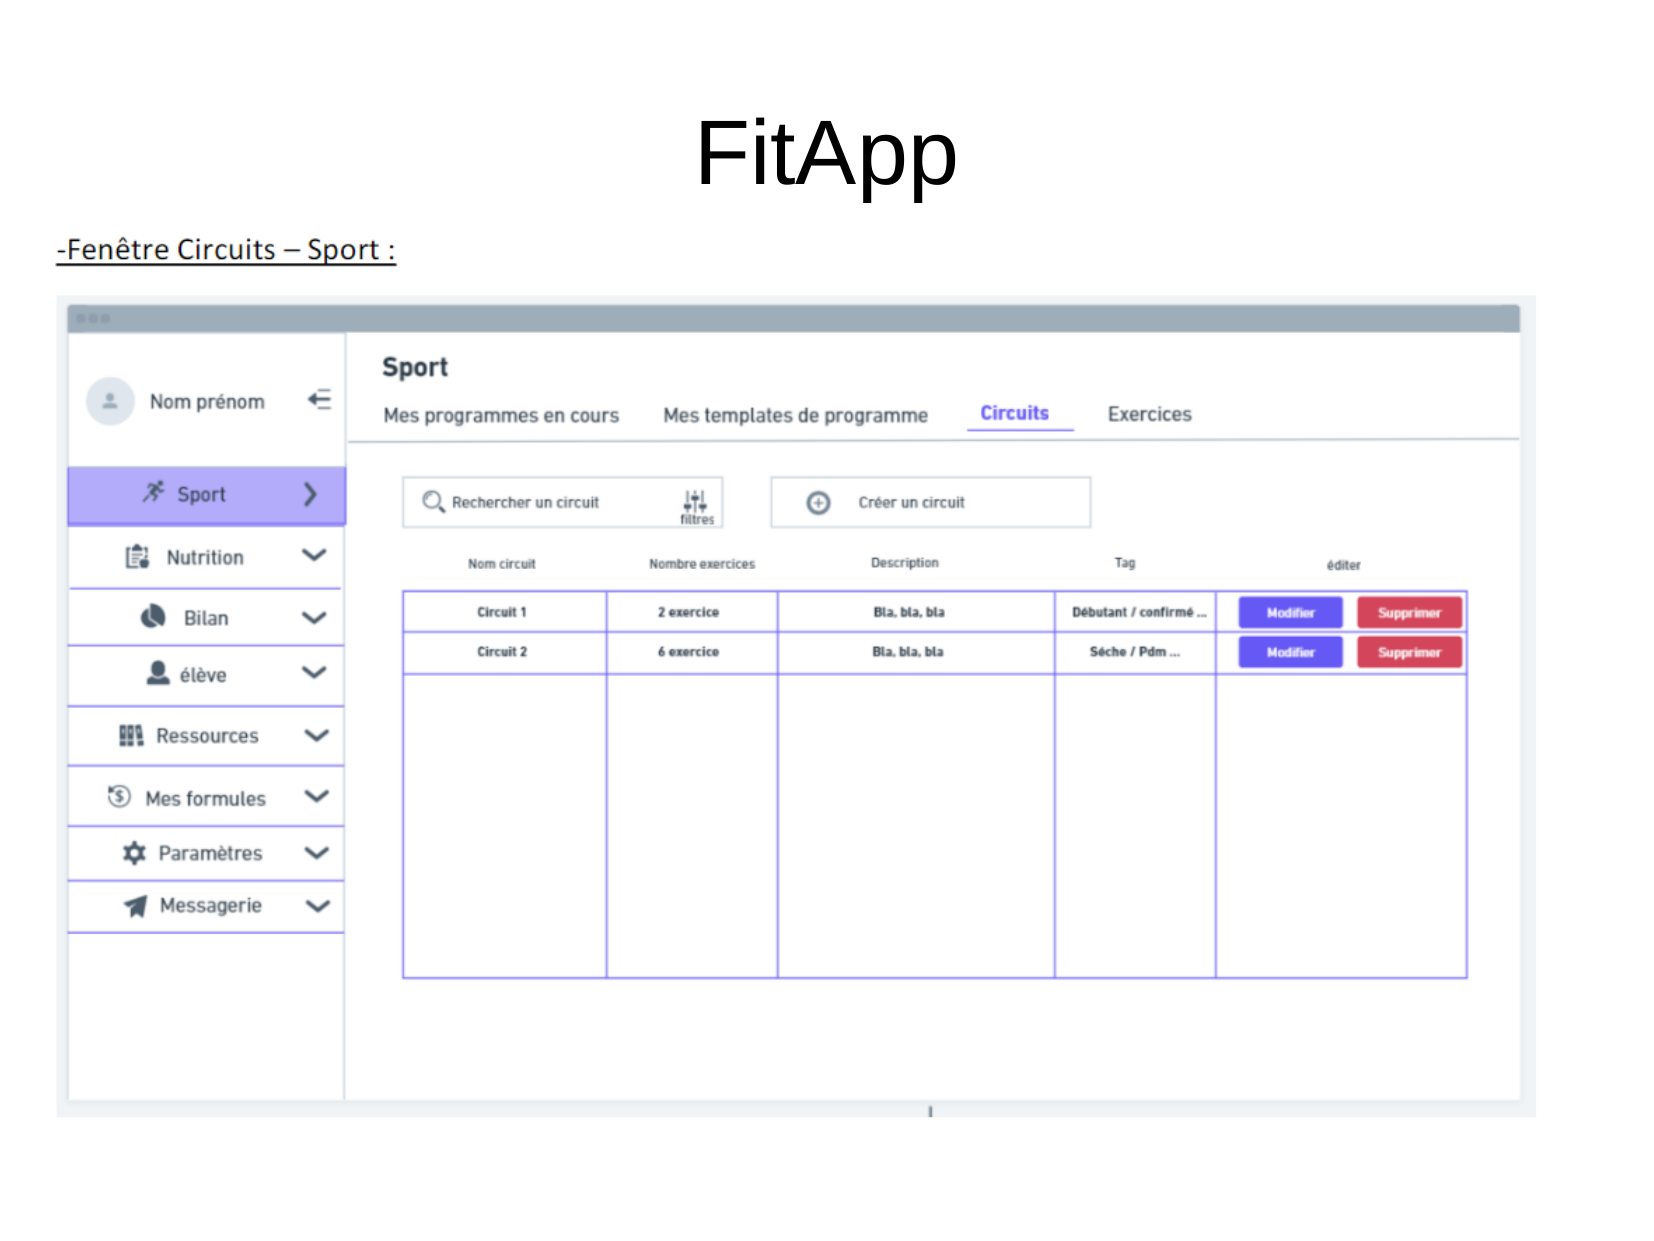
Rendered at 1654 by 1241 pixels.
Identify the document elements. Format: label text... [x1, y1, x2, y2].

title FitApp [82, 49, 1571, 257]
picture [47, 215, 1560, 1134]
